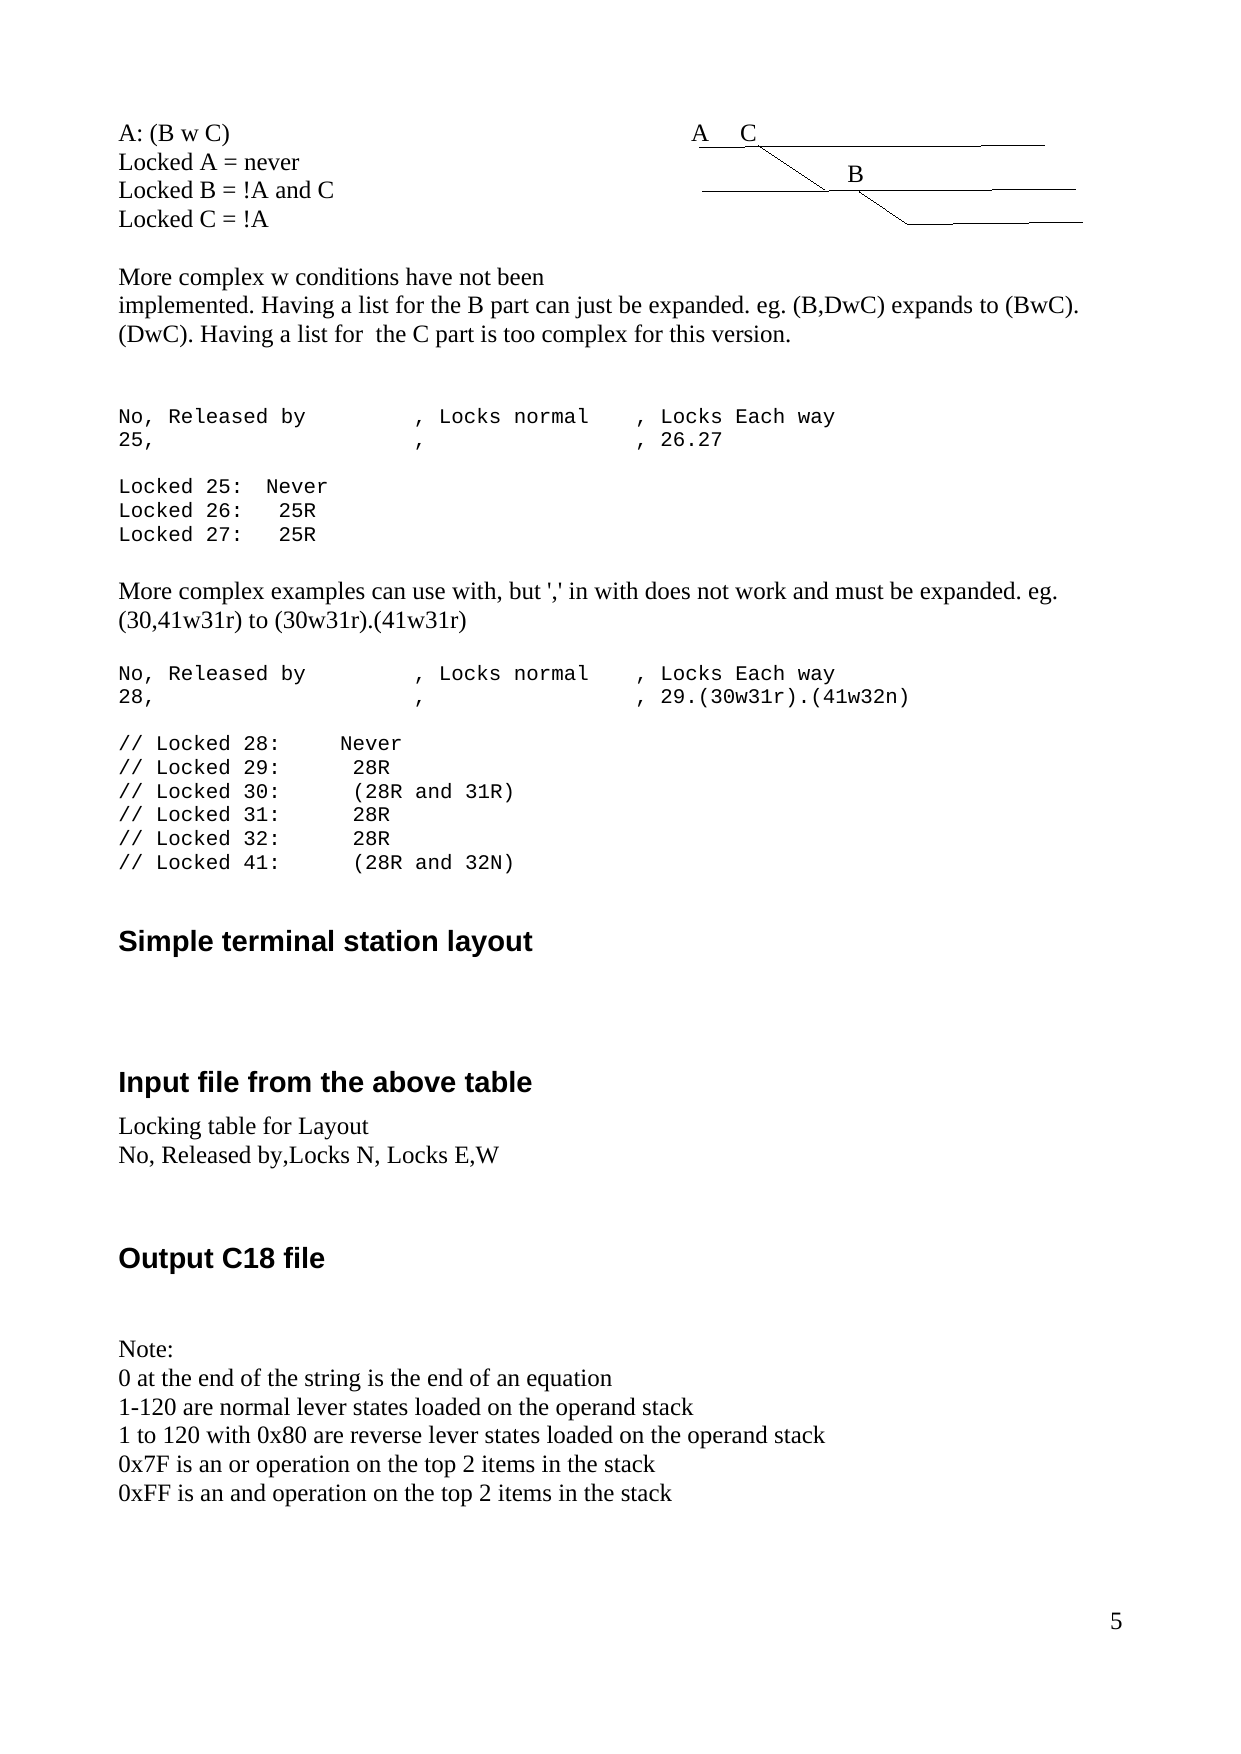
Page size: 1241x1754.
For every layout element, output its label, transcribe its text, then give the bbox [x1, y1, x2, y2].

text // Locked 41: (28R and 32N) [118, 852, 1122, 875]
text No, Released by , Locks normal , Locks Each way [118, 406, 1122, 429]
text [1107, 147, 1122, 176]
text Locked 27: 25R [118, 524, 1122, 547]
text // Locked 29: 28R [118, 757, 1122, 781]
text [1107, 176, 1122, 204]
text More complex examples can use with, but ',' in with does not work and must be expanded. eg. (30,41w31r) to (30w31r).(41w31r) [118, 576, 1122, 634]
text 25, , , 26.27 [118, 429, 1122, 453]
text [1107, 204, 1122, 233]
subtitle Input file from the above table [118, 1065, 1122, 1098]
text Locked 25: Never [118, 477, 1122, 500]
text Locking table for Layout [118, 1111, 1122, 1140]
text Locked B = !A and C [118, 176, 628, 204]
text 1 to 120 with 0x80 are reverse lever states loaded on the operand stack [118, 1420, 1122, 1449]
text Locked C = !A [118, 204, 628, 233]
text // Locked 28: Never [118, 733, 1122, 757]
text Note: [118, 1334, 1122, 1363]
text No, Released by , Locks normal , Locks Each way [118, 662, 1122, 686]
text 0 at the end of the string is the end of an equation [118, 1363, 1122, 1392]
text 1-120 are normal lever states loaded on the operand stack [118, 1392, 1122, 1420]
subtitle Output C18 file [118, 1241, 1122, 1274]
text [1107, 118, 1122, 147]
text No, Released by,Locks N, Locks E,W [118, 1140, 1122, 1168]
text More complex w conditions have not been implemented. Having a list for the B part can just be expanded. eg. (B,DwC) expands to (BwC).(DwC). Having a list for the C part is too complex for this version. [118, 262, 1122, 348]
text 0x7F is an or operation on the top 2 items in the stack [118, 1449, 1122, 1478]
text 0xFF is an and operation on the top 2 items in the stack [118, 1478, 1122, 1507]
text A: (B w C) [118, 118, 628, 147]
text A C [628, 118, 1107, 147]
subtitle Simple terminal station layout [118, 924, 1122, 957]
text // Locked 30: (28R and 31R) [118, 781, 1122, 804]
text 28, , , 29.(30w31r).(41w32n) [118, 686, 1122, 710]
text Locked 26: 25R [118, 500, 1122, 524]
text B [628, 159, 1107, 188]
text // Locked 32: 28R [118, 828, 1122, 852]
text // Locked 31: 28R [118, 804, 1122, 828]
text Locked A = never [118, 147, 628, 176]
